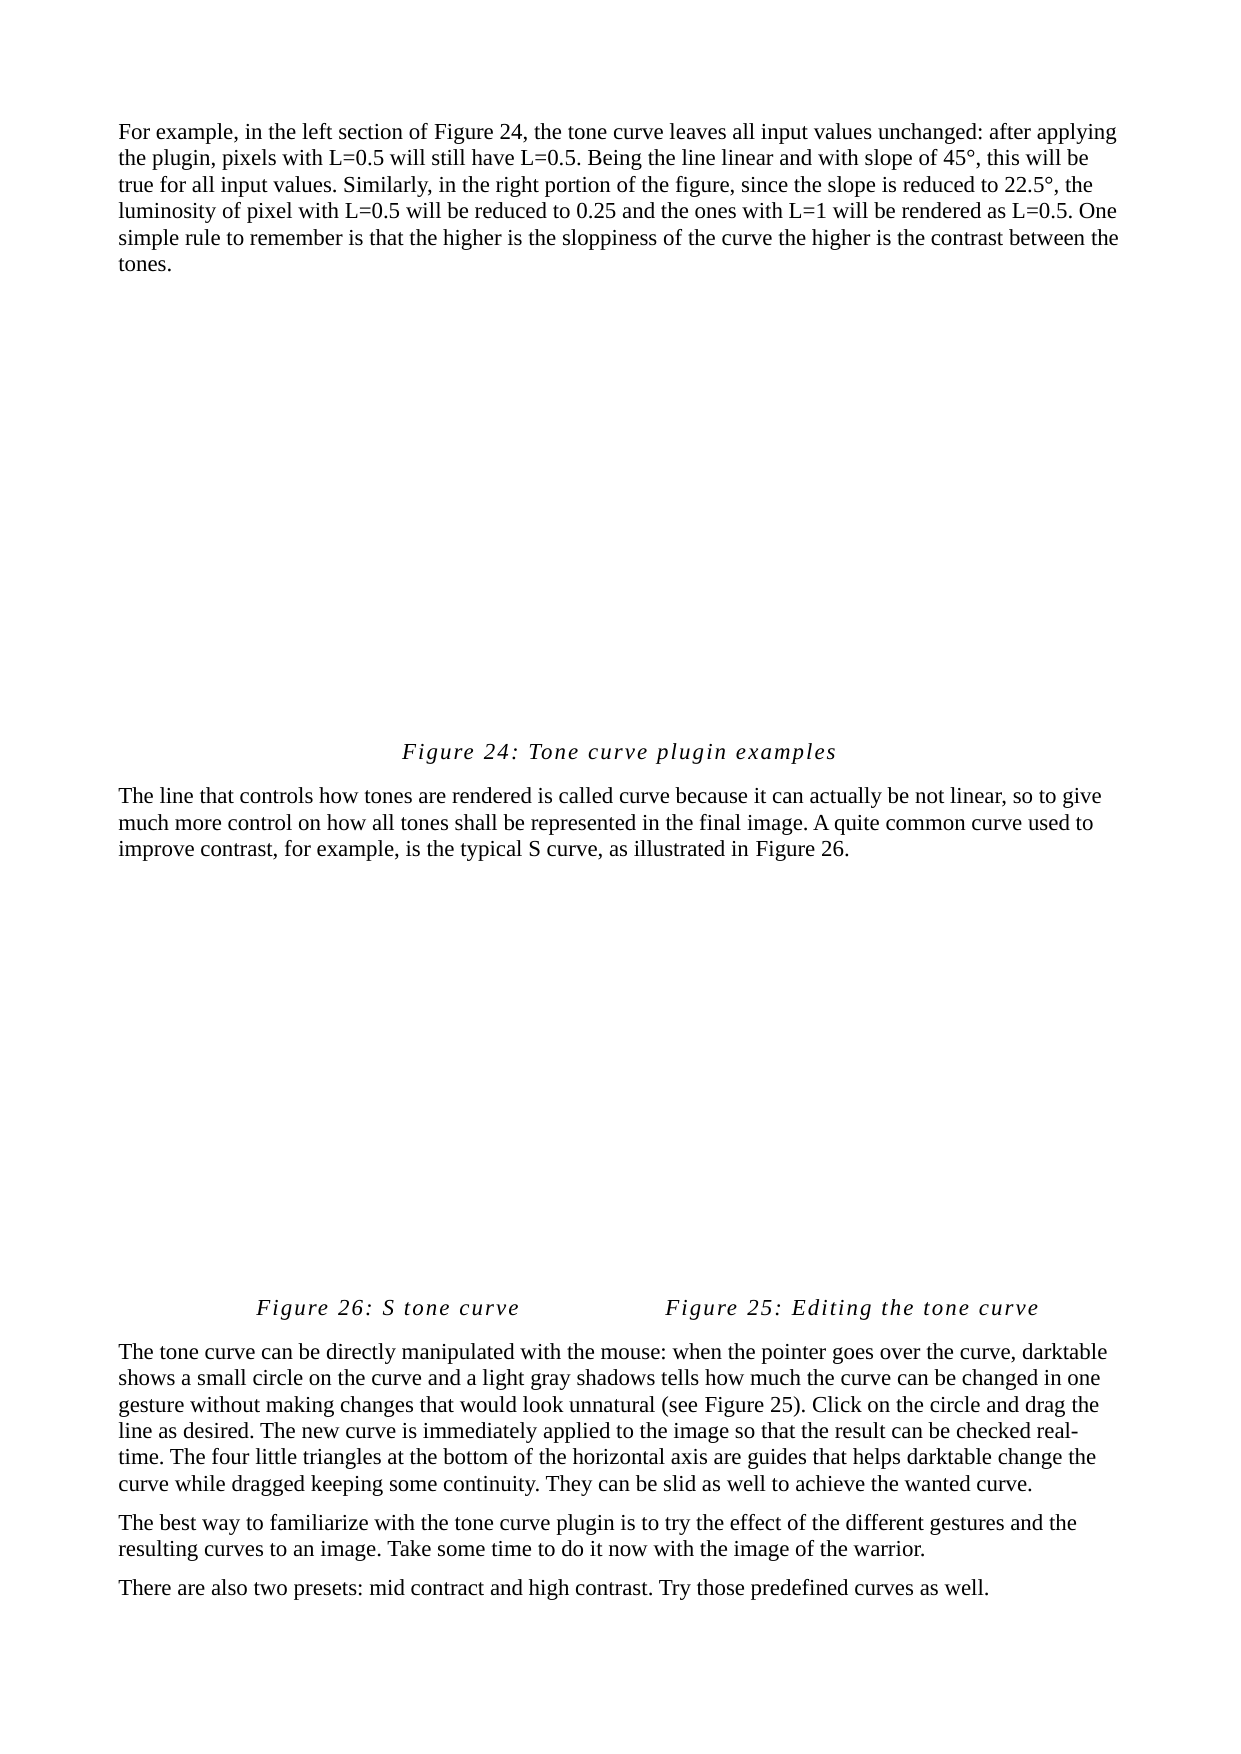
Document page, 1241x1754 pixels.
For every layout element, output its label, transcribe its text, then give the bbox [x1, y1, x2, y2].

text Figure 24: Tone curve plugin examples [118, 301, 1122, 764]
text Figure 26: S tone curve [185, 900, 591, 1320]
text There are also two presets: mid contract and high contrast. Try those predefined curves as well. [118, 1574, 1122, 1600]
text The tone curve can be directly manipulated with the mouse: when the pointer goes over the curve, darktable shows a small circle on the curve and a light gray shadows tells how much the curve can be changed in one gesture without making changes that would look unnatural (see Figure 25). Click on the circle and drag the line as desired. The new curve is immediately applied to the image so that the result can be checked real-time. The four little triangles at the bottom of the horizontal axis are guides that helps darktable change the curve while dragged keeping some continuity. They can be slid as well to achieve the wanted curve. [118, 874, 1122, 1496]
text Figure 25: Editing the tone curve [653, 898, 1053, 1320]
text The line that controls how tones are rendered is called curve because it can actually be not linear, so to give much more control on how all tones shall be represented in the final image. A quite common curve used to improve contrast, for example, is the typical S curve, as illustrated in Figure 26. [118, 764, 1122, 861]
text [118, 289, 1122, 301]
text For example, in the left section of Figure 24, the tone curve leaves all input values unchanged: after applying the plugin, pixels with L=0.5 will still have L=0.5. Being the line linear and with slope of 45°, this will be true for all input values. Similarly, in the right portion of the figure, since the slope is reduced to 22.5°, the luminosity of pixel with L=0.5 will be reduced to 0.25 and the ones with L=1 will be rendered as L=0.5. One simple rule to remember is that the higher is the sloppiness of the curve the higher is the contrast between the tones. [118, 118, 1122, 276]
text The best way to familiarize with the tone curve plugin is to try the effect of the different gestures and the resulting curves to an image. Take some time to do it now with the image of the warrior. [118, 1509, 1122, 1561]
